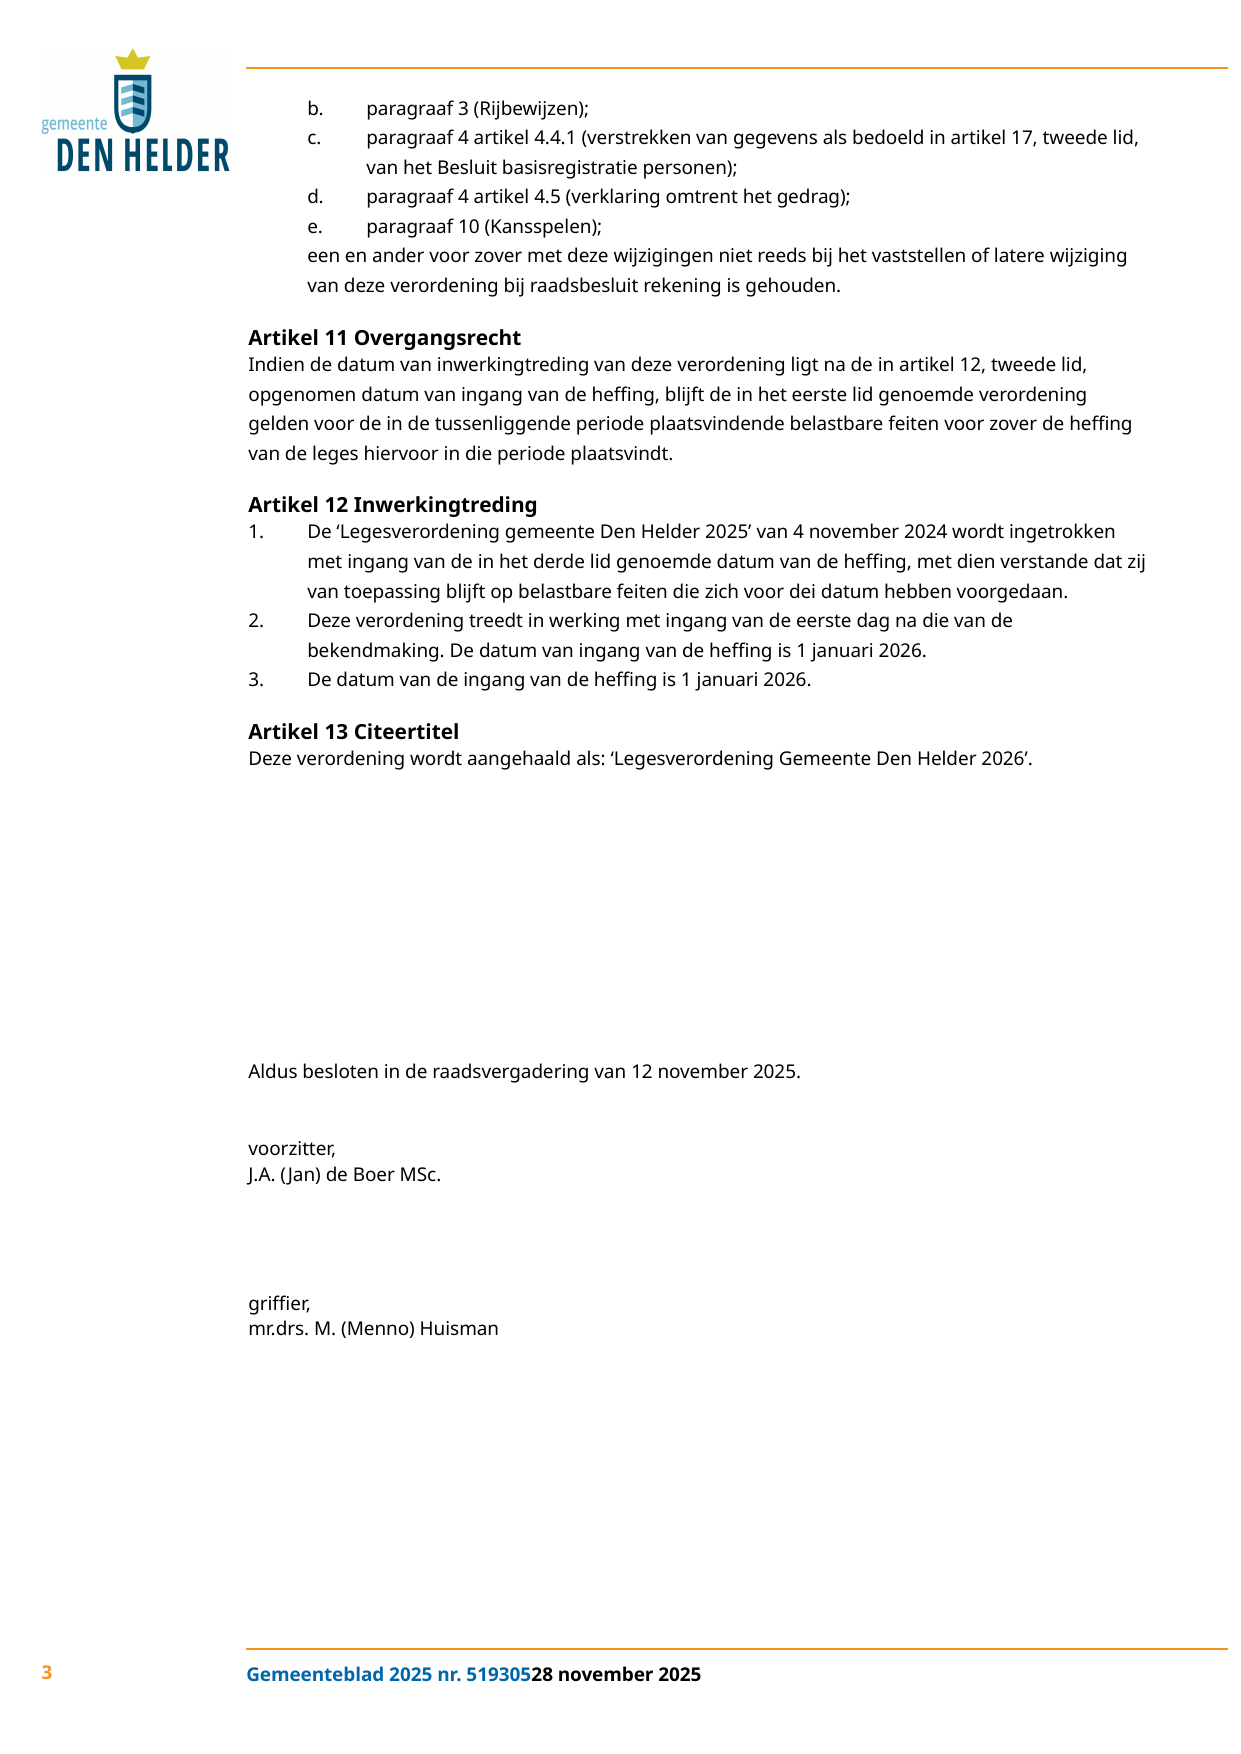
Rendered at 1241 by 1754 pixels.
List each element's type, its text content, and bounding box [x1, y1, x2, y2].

picture [182, 144, 187, 165]
list paragraaf 4 artikel 4.5 (verklaring omtrent het gedrag); [307, 183, 1152, 209]
text Deze verordening wordt aangehaald als: ‘Legesverordening Gemeente Den Helder 2026’. [248, 746, 1152, 771]
picture [220, 160, 224, 172]
text griffier, [248, 1290, 1152, 1315]
text Indien de datum van inwerkingtreding van deze verordening ligt na de in artikel 12, tweede lid, opgenomen datum van ingang van de heffing, blijft de in het eerste lid genoemde verordening gelden voor de in de tussenliggende periode plaatsvindende belastbare feiten voor zover de heffing van de leges hiervoor in die periode plaatsvindt. [248, 351, 1152, 466]
list De ‘Legesverordening gemeente Den Helder 2025’ van 4 november 2024 wordt ingetrokken met ingang van de in het derde lid genoemde datum van de heffing, met dien verstande dat zij van toepassing blijft op belastbare feiten die zich voor dei datum hebben voorgedaan. [248, 519, 1152, 604]
list paragraaf 3 (Rijbewijzen); [307, 95, 1152, 121]
list Deze verordening treedt in werking met ingang van de eerste dag na die van de bekendmaking. De datum van ingang van de heffing is 1 januari 2026. [248, 607, 1152, 663]
text voorzitter, [248, 1135, 1152, 1161]
picture [100, 154, 106, 172]
list een en ander voor zover met deze wijzigingen niet reeds bij het vaststellen of latere wijziging van deze verordening bij raadsbesluit rekening is gehouden. [248, 243, 1152, 298]
text J.A. (Jan) de Boer MSc. [248, 1161, 1152, 1187]
picture [63, 144, 68, 165]
text Artikel 13 Citeertitel [248, 717, 1152, 746]
list paragraaf 4 artikel 4.4.1 (verstrekken van gegevens als bedoeld in artikel 17, tweede lid, van het Besluit basisregistratie personen); [307, 124, 1152, 180]
text Artikel 11 Overgangsrecht [248, 323, 1152, 351]
text Aldus besloten in de raadsvergadering van 12 november 2025. [248, 1058, 1152, 1084]
list paragraaf 10 (Kansspelen); [307, 213, 1152, 239]
text mr.drs. M. (Menno) Huisman [248, 1315, 1152, 1341]
list De datum van de ingang van de heffing is 1 januari 2026. [248, 667, 1152, 692]
picture [130, 157, 135, 172]
text Artikel 12 Inwerkingtreding [248, 490, 1152, 519]
picture [41, 47, 231, 172]
